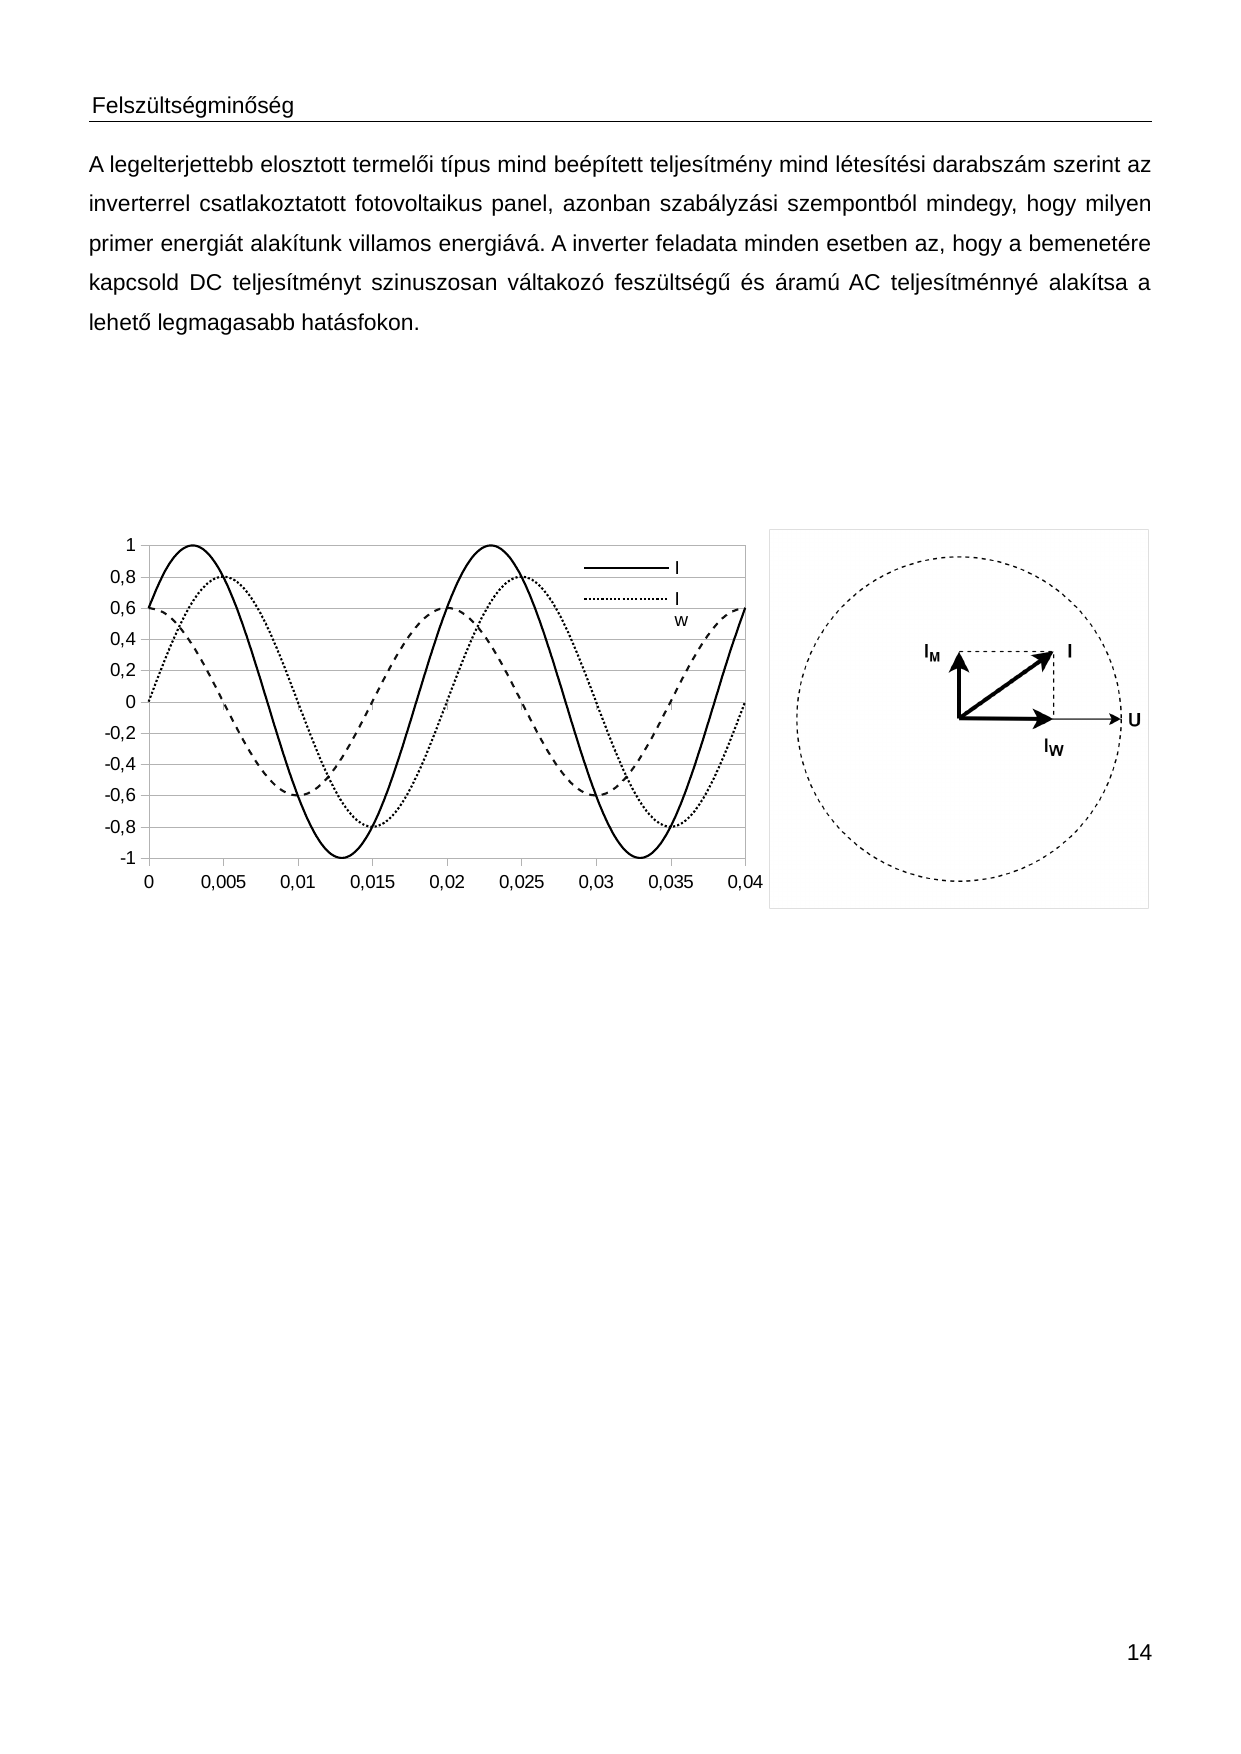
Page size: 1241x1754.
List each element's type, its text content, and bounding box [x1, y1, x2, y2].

picture [769, 529, 1150, 910]
text A legelterjettebb elosztott termelői típus mind beépített teljesítmény mind létesítési darabszám szerint az inverterrel csatlakoztatott fotovoltaikus panel, azonban szabályzási szempontból mindegy, hogy milyen primer energiát alakítunk villamos energiává. A inverter feladata minden esetben az, hogy a bemenetére kapcsold DC teljesítményt szinuszosan váltakozó feszültségű és áramú AC teljesítménnyé alakítsa a lehető legmagasabb hatásfokon. [88, 151, 1152, 335]
